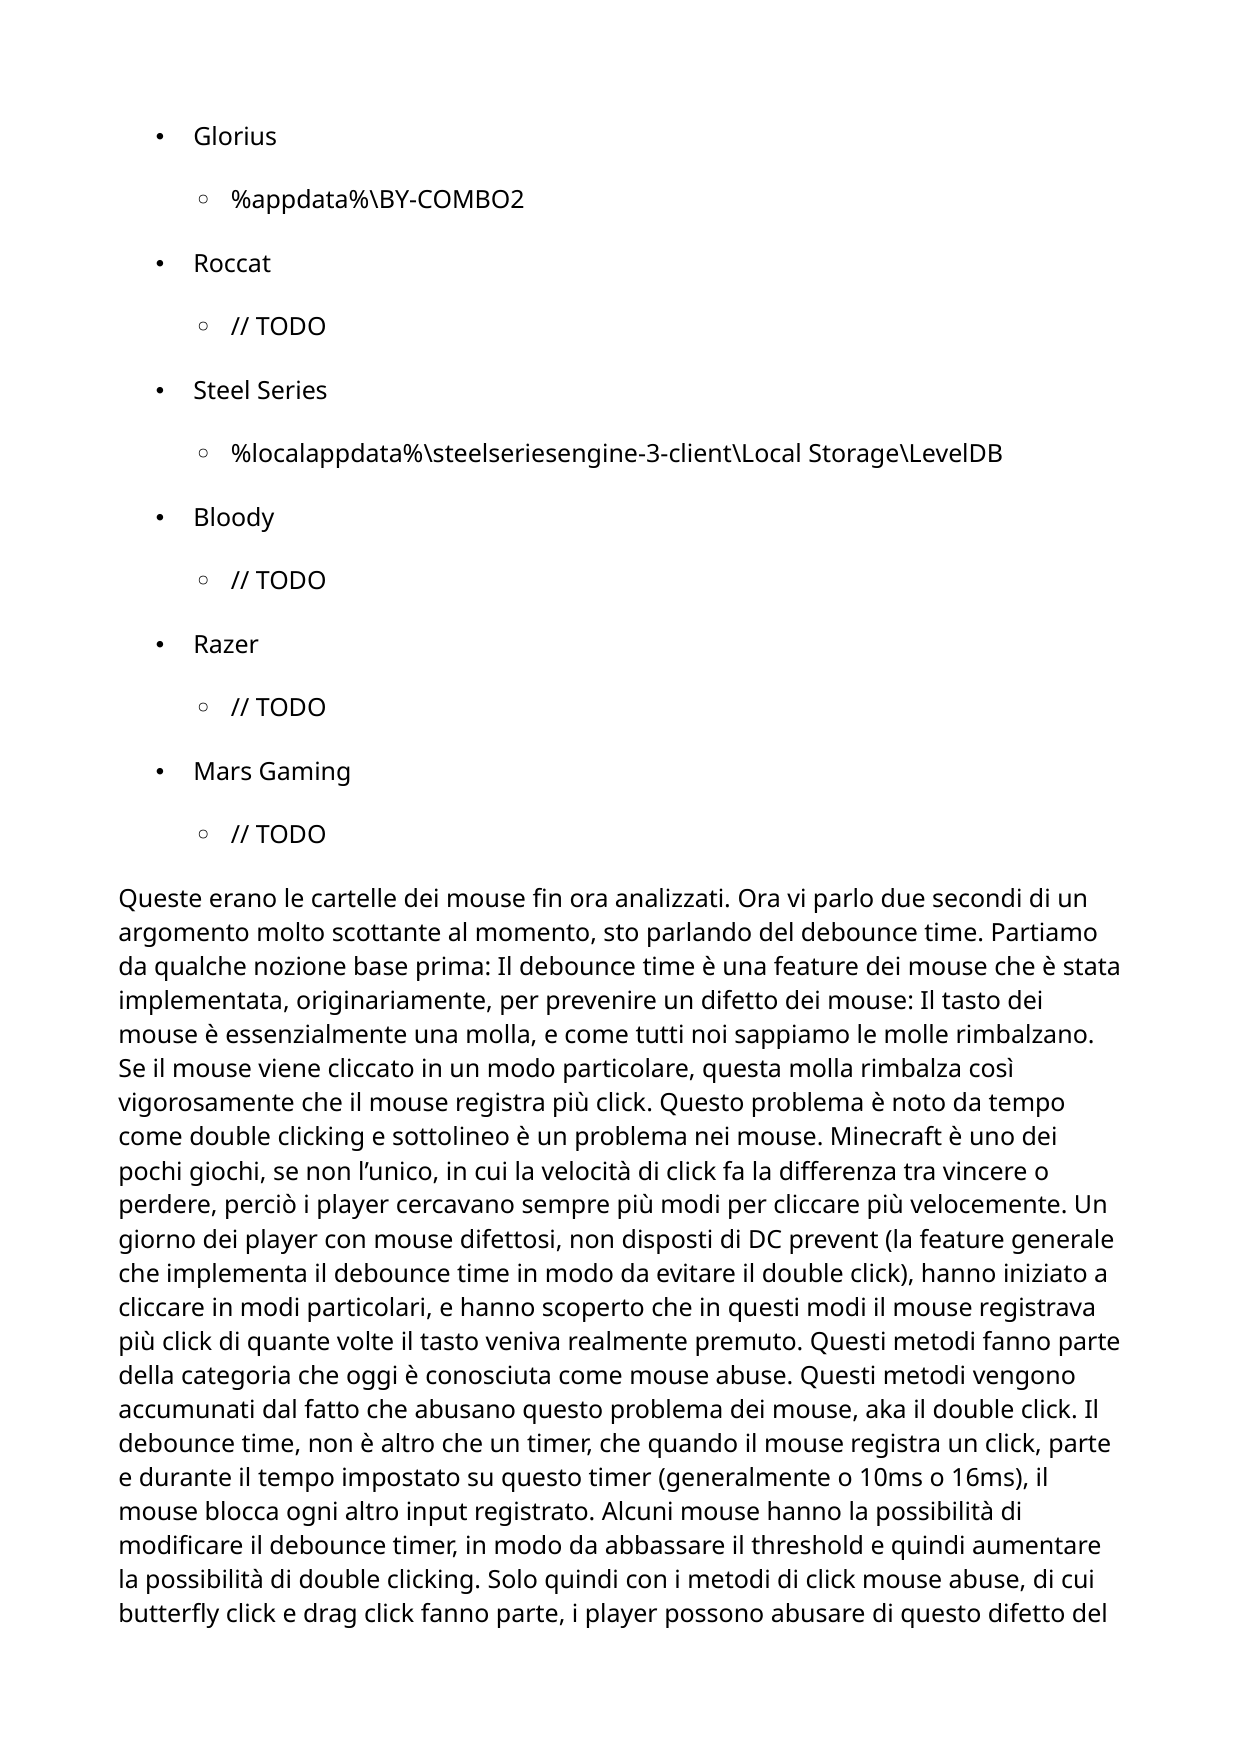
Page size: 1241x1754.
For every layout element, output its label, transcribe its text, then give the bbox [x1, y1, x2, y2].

list Razer [156, 626, 1122, 661]
list Glorius [156, 118, 1122, 152]
list Steel Series [156, 372, 1122, 406]
text Queste erano le cartelle dei mouse fin ora analizzati. Ora vi parlo due secondi di un argomento molto scottante al momento, sto parlando del debounce time. Partiamo da qualche nozione base prima: Il debounce time è una feature dei mouse che è stata implementata, originariamente, per prevenire un difetto dei mouse: Il tasto dei mouse è essenzialmente una molla, e come tutti noi sappiamo le molle rimbalzano. Se il mouse viene cliccato in un modo particolare, questa molla rimbalza così vigorosamente che il mouse registra più click. Questo problema è noto da tempo come double clicking e sottolineo è un problema nei mouse. Minecraft è uno dei pochi giochi, se non l’unico, in cui la velocità di click fa la differenza tra vincere o perdere, perciò i player cercavano sempre più modi per cliccare più velocemente. Un giorno dei player con mouse difettosi, non disposti di DC prevent (la feature generale che implementa il debounce time in modo da evitare il double click), hanno iniziato a cliccare in modi particolari, e hanno scoperto che in questi modi il mouse registrava più click di quante volte il tasto veniva realmente premuto. Questi metodi fanno parte della categoria che oggi è conosciuta come mouse abuse. Questi metodi vengono accumunati dal fatto che abusano questo problema dei mouse, aka il double click. Il debounce time, non è altro che un timer, che quando il mouse registra un click, parte e durante il tempo impostato su questo timer (generalmente o 10ms o 16ms), il mouse blocca ogni altro input registrato. Alcuni mouse hanno la possibilità di modificare il debounce timer, in modo da abbassare il threshold e quindi aumentare la possibilità di double clicking. Solo quindi con i metodi di click mouse abuse, di cui butterfly click e drag click fanno parte, i player possono abusare di questo difetto del [118, 881, 1122, 1630]
list %appdata%\BY-COMBO2 [193, 182, 1122, 216]
list // TODO [193, 817, 1122, 851]
list // TODO [193, 563, 1122, 597]
list Bloody [156, 499, 1122, 533]
list Mars Gaming [156, 753, 1122, 788]
list %localappdata%\steelseriesengine-3-client\Local Storage\LevelDB [193, 436, 1122, 470]
list // TODO [193, 309, 1122, 343]
list // TODO [193, 690, 1122, 724]
list Roccat [156, 245, 1122, 279]
